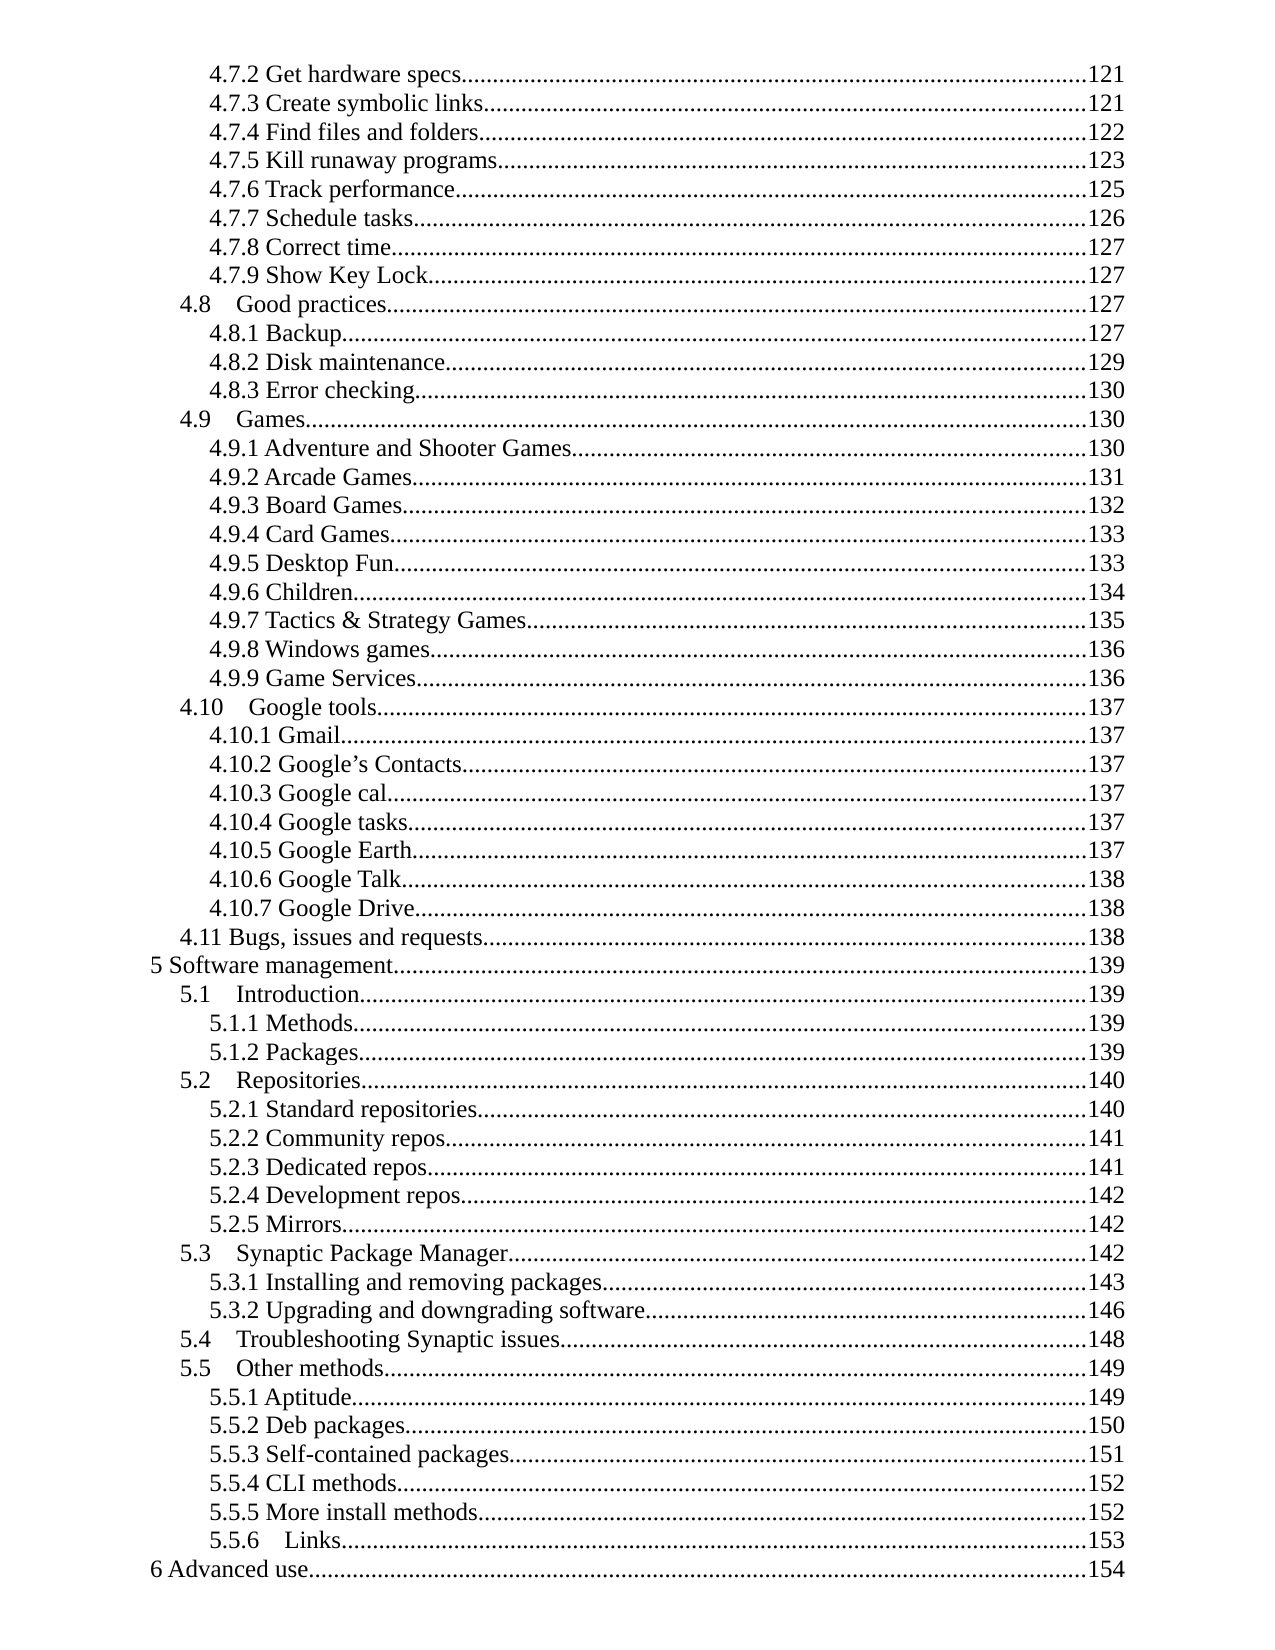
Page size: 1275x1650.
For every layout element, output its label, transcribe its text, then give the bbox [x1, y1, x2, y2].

text 5.2.4 Development repos 142 [209, 1180, 1125, 1209]
text 4.9.4 Card Games 133 [209, 519, 1125, 548]
text 4.7.4 Find files and folders 122 [209, 117, 1125, 145]
text 5.5.2 Deb packages 150 [209, 1410, 1125, 1439]
text 5.5.5 More install methods 152 [209, 1497, 1125, 1525]
text 5.2.3 Dedicated repos 141 [209, 1152, 1125, 1180]
text 4.10.2 Google’s Contacts 137 [209, 749, 1125, 778]
text 4.7.5 Kill runaway programs 123 [209, 145, 1125, 174]
text 4.9.1 Adventure and Shooter Games 130 [209, 433, 1125, 462]
text 4.7.3 Create symbolic links 121 [209, 88, 1125, 117]
text 4.9.5 Desktop Fun 133 [209, 548, 1125, 577]
text 4.7.7 Schedule tasks 126 [209, 203, 1125, 232]
text 5.1.2 Packages 139 [209, 1037, 1125, 1065]
text 4.8.2 Disk maintenance 129 [209, 347, 1125, 375]
text 5.5.6 Links 153 [209, 1525, 1125, 1554]
text 4.10.5 Google Earth 137 [209, 835, 1125, 864]
text 4.9.8 Windows games 136 [209, 634, 1125, 663]
text 4.8.1 Backup 127 [209, 318, 1125, 347]
text 4.10.4 Google tasks 137 [209, 807, 1125, 835]
text 4.10.1 Gmail 137 [209, 720, 1125, 749]
text 4.10.3 Google cal 137 [209, 778, 1125, 807]
text 5.2.2 Community repos 141 [209, 1123, 1125, 1152]
text 4.9.6 Children 134 [209, 577, 1125, 605]
text 4.7.6 Track performance 125 [209, 174, 1125, 203]
text 4.9.9 Game Services 136 [209, 663, 1125, 692]
text 5.2.1 Standard repositories 140 [209, 1094, 1125, 1123]
text 4.7.8 Correct time 127 [209, 232, 1125, 260]
text 5.5.3 Self-contained packages 151 [209, 1439, 1125, 1468]
text 5.5.4 CLI methods 152 [209, 1468, 1125, 1497]
text 4.9.3 Board Games 132 [209, 490, 1125, 519]
text 5.3.1 Installing and removing packages 143 [209, 1267, 1125, 1295]
text 5.2.5 Mirrors 142 [209, 1209, 1125, 1238]
text 5.5.1 Aptitude 149 [209, 1382, 1125, 1410]
text 4.10.6 Google Talk 138 [209, 864, 1125, 893]
text 4.9.2 Arcade Games 131 [209, 462, 1125, 490]
text 5.1.1 Methods 139 [209, 1008, 1125, 1037]
text 4.7.9 Show Key Lock 127 [209, 260, 1125, 289]
text 4.8.3 Error checking 130 [209, 375, 1125, 404]
text 4.9.7 Tactics & Strategy Games 135 [209, 605, 1125, 634]
text 4.7.2 Get hardware specs 121 [209, 59, 1125, 88]
text 4.10.7 Google Drive 138 [209, 893, 1125, 922]
text 5.3.2 Upgrading and downgrading software 146 [209, 1295, 1125, 1324]
